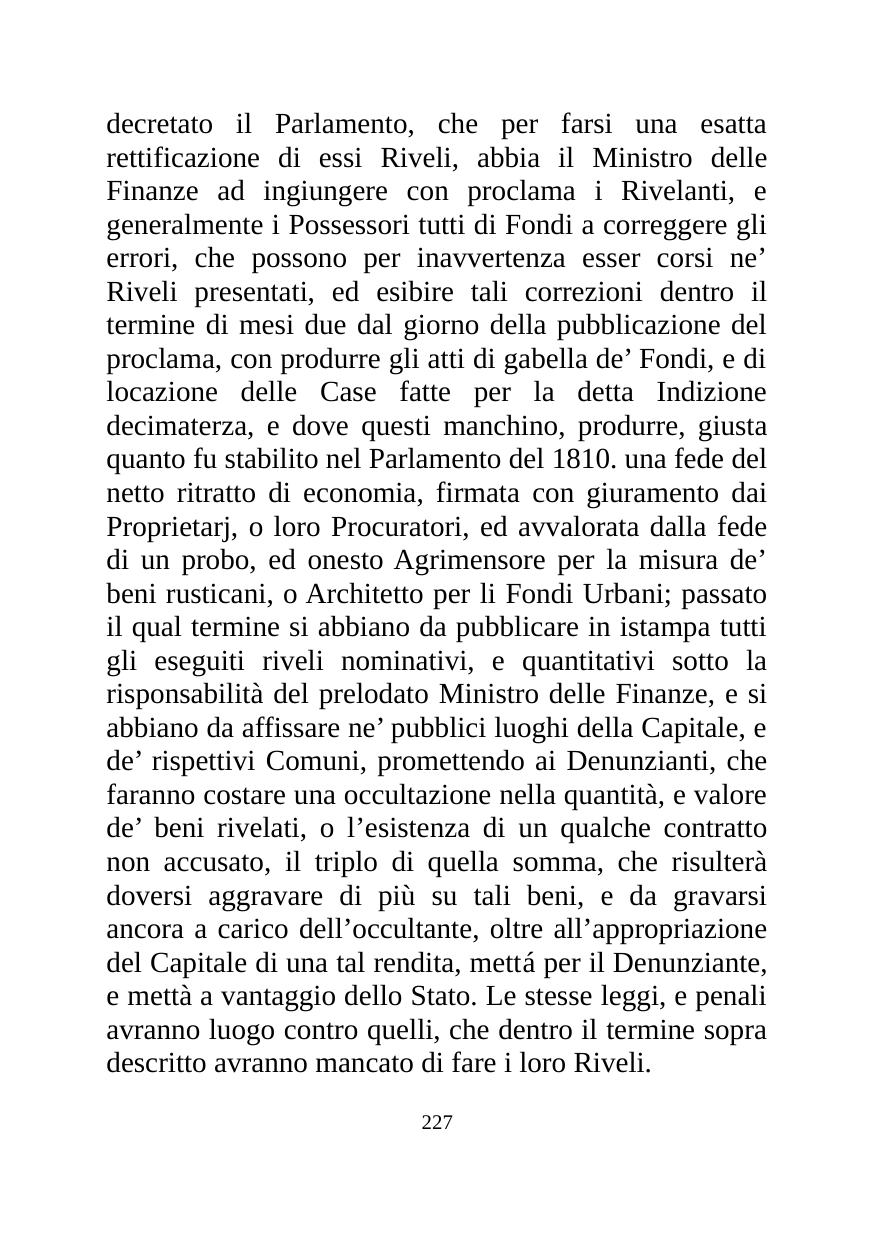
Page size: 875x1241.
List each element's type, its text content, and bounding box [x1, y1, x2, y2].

text decretato il Parlamento, che per farsi una esatta rettificazione di essi Riveli, abbia il Ministro delle Finanze ad ingiungere con proclama i Rivelanti, e generalmente i Possessori tutti di Fondi a correggere gli errori, che possono per inavvertenza esser corsi ne’ Riveli presentati, ed esibire tali correzioni dentro il termine di mesi due dal giorno della pubblicazione del proclama, con produrre gli atti di gabella de’ Fondi, e di locazione delle Case fatte per la detta Indizione decimaterza, e dove questi manchino, produrre, giusta quanto fu stabilito nel Parlamento del 1810. una fede del netto ritratto di economia, firmata con giuramento dai Proprietarj, o loro Procuratori, ed avvalorata dalla fede di un probo, ed onesto Agrimensore per la misura de’ beni rusticani, o Architetto per li Fondi Urbani; passato il qual termine si abbiano da pubblicare in istampa tutti gli eseguiti riveli nominativi, e quantitativi sotto la risponsabilità del prelodato Ministro delle Finanze, e si abbiano da affissare ne’ pubblici luoghi della Capitale, e de’ rispettivi Comuni, promettendo ai Denunzianti, che faranno costare una occultazione nella quantità, e valore de’ beni rivelati, o l’esistenza di un qualche contratto non accusato, il triplo di quella somma, che risulterà doversi aggravare di più su tali beni, e da gravarsi ancora a carico dell’occultante, oltre all’appropriazione del Capitale di una tal rendita, mettá per il Denunziante, e mettà a vantaggio dello Stato. Le stesse leggi, e penali avranno luogo contro quelli, che dentro il termine sopra descritto avranno mancato di fare i loro Riveli. [106, 106, 768, 1079]
